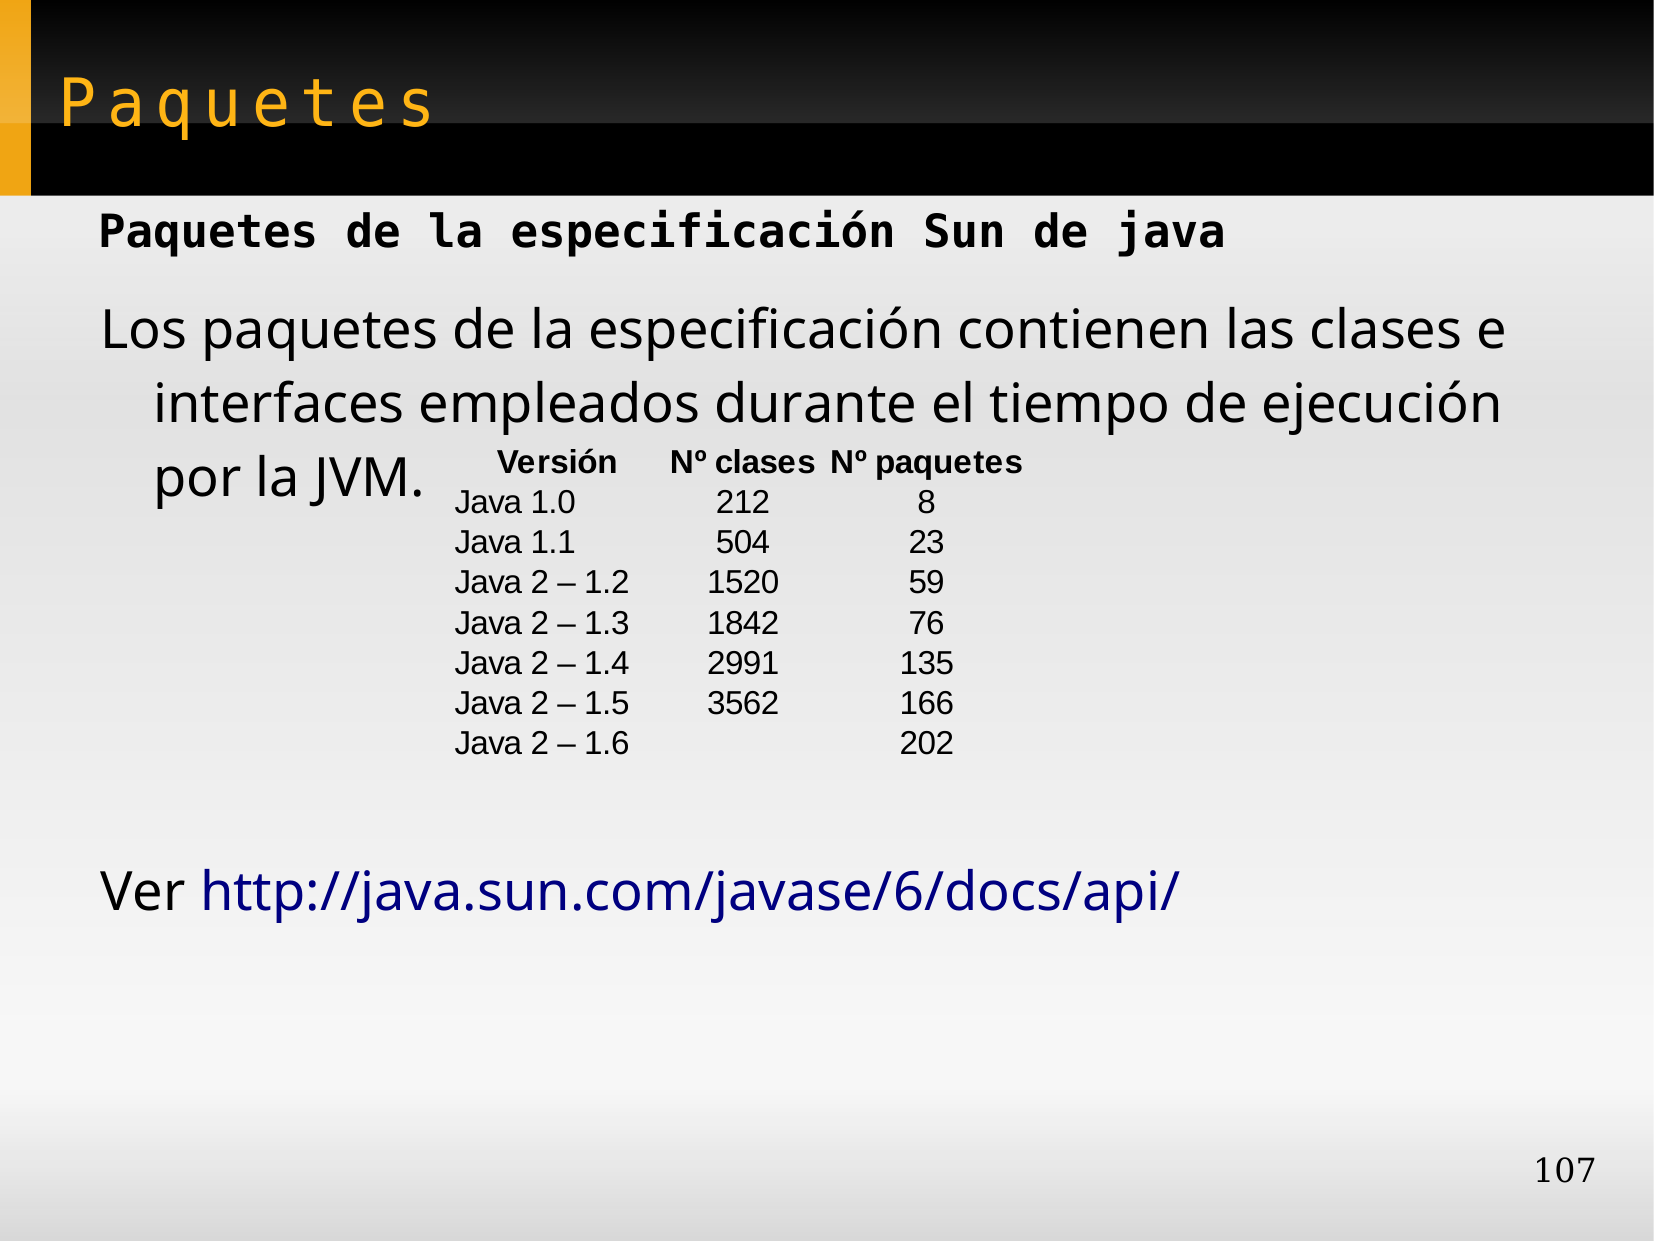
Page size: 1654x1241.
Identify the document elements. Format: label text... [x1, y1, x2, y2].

list Los paquetes de la especificación contienen las clases e interfaces empleados durante el tiempo de ejecución por la JVM. Ver http://java.sun.com/javase/6/docs/api/ [82, 290, 1571, 1109]
chart [451, 442, 1034, 768]
picture [0, 0, 1654, 1241]
text_box Paquetes de la especificación Sun de java [83, 197, 1241, 266]
title Paquetes [59, 29, 1595, 178]
